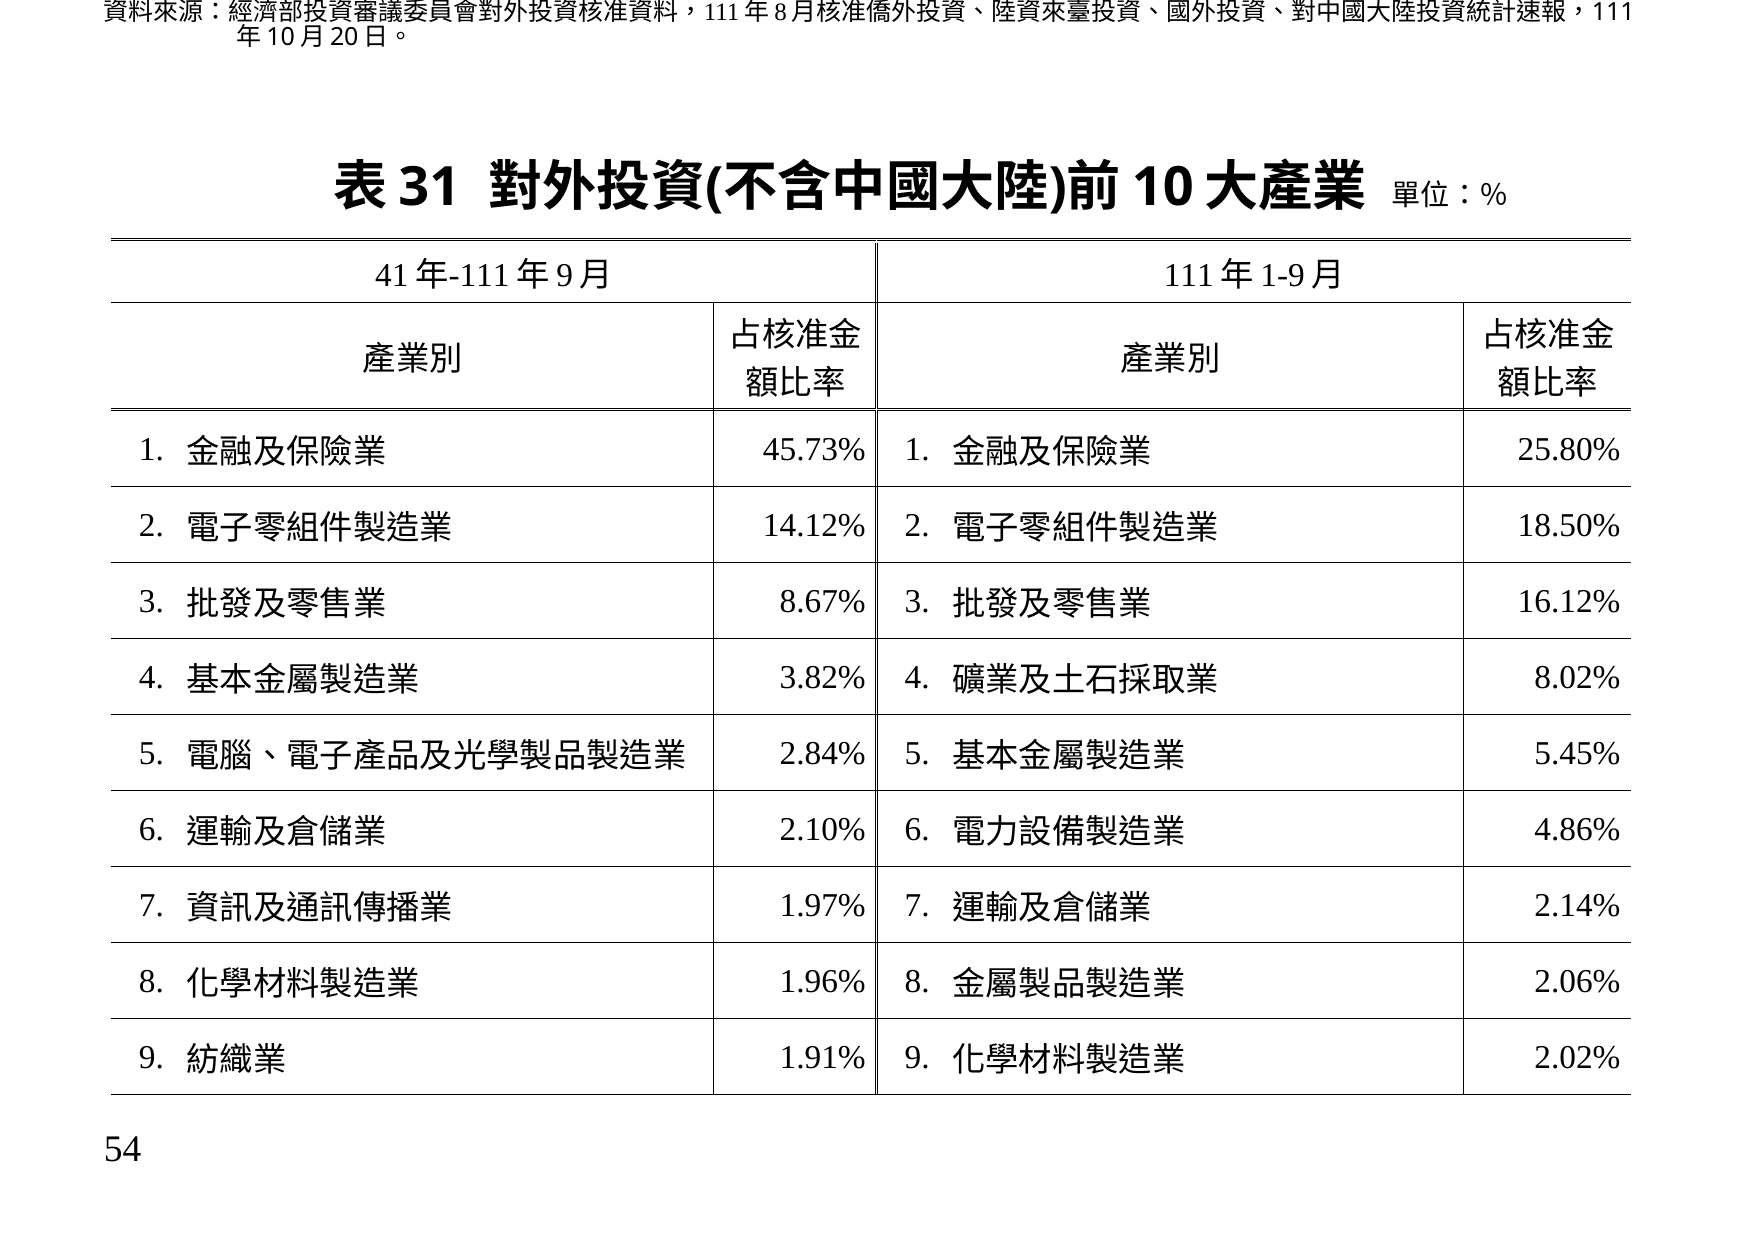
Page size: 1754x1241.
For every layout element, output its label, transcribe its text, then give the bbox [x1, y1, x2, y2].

table_cell 基本金屬製造業 [941, 715, 1463, 790]
table_cell 化學材料製造業 [941, 1019, 1463, 1094]
table_cell 4. [111, 639, 175, 714]
table_cell 14.12% [714, 487, 875, 562]
table_cell 產業別 [111, 303, 713, 408]
table_cell 占核准金額比率 [1464, 303, 1631, 408]
table_cell 電子零組件製造業 [175, 487, 713, 562]
table_cell 批發及零售業 [175, 563, 713, 638]
subtitle 表31 對外投資(不含中國大陸)前10大產業 單位：％ [103, 126, 1639, 238]
table_cell 電力設備製造業 [941, 791, 1463, 866]
table_cell 電腦、電子產品及光學製品製造業 [175, 715, 713, 790]
table_cell 25.80% [1464, 411, 1631, 486]
table_cell 1. [111, 411, 175, 486]
table_cell 運輸及倉儲業 [941, 867, 1463, 942]
text 資料來源：經濟部投資審議委員會對外投資核准資料，111年8月核准僑外投資、陸資來臺投資、國外投資、對中國大陸投資統計速報，111年10月20日。 [103, 1, 1639, 51]
table_cell 2.14% [1464, 867, 1631, 942]
table_cell 2. [878, 487, 941, 562]
table_cell 9. [111, 1019, 175, 1094]
table_cell 金融及保險業 [941, 411, 1463, 486]
table_cell 5. [878, 715, 941, 790]
table_cell 8.02% [1464, 639, 1631, 714]
table_cell 產業別 [878, 303, 1463, 408]
table_cell 2.84% [714, 715, 875, 790]
table_cell 金融及保險業 [175, 411, 713, 486]
table_cell 2. [111, 487, 175, 562]
table_cell 4.86% [1464, 791, 1631, 866]
table_cell 3.82% [714, 639, 875, 714]
table_cell 基本金屬製造業 [175, 639, 713, 714]
table_cell 3. [878, 563, 941, 638]
table_cell 6. [878, 791, 941, 866]
table_cell 1.96% [714, 943, 875, 1018]
table_cell 8. [111, 943, 175, 1018]
table_cell 紡織業 [175, 1019, 713, 1094]
table_cell 2.06% [1464, 943, 1631, 1018]
table_cell 1.97% [714, 867, 875, 942]
table_cell 18.50% [1464, 487, 1631, 562]
table_cell 5.45% [1464, 715, 1631, 790]
table_cell 運輸及倉儲業 [175, 791, 713, 866]
table_cell 7. [111, 867, 175, 942]
table_cell 金屬製品製造業 [941, 943, 1463, 1018]
table_cell 批發及零售業 [941, 563, 1463, 638]
table_cell 6. [111, 791, 175, 866]
table_cell 45.73% [714, 411, 875, 486]
table_cell 電子零組件製造業 [941, 487, 1463, 562]
table_cell 占核准金額比率 [714, 303, 875, 408]
table_cell 5. [111, 715, 175, 790]
table_cell 7. [878, 867, 941, 942]
table_header 41年-111年9月 [111, 239, 877, 302]
table_cell 9. [878, 1019, 941, 1094]
table_cell 4. [878, 639, 941, 714]
table_cell 1. [878, 411, 941, 486]
table_cell 2.10% [714, 791, 875, 866]
table_cell 8.67% [714, 563, 875, 638]
table_cell 資訊及通訊傳播業 [175, 867, 713, 942]
table_cell 8. [878, 943, 941, 1018]
table_header 111年1-9月 [877, 241, 1631, 302]
table_cell 化學材料製造業 [175, 943, 713, 1018]
table_cell 1.91% [714, 1019, 875, 1094]
table_cell 2.02% [1464, 1019, 1631, 1094]
table_cell 3. [111, 563, 175, 638]
table_cell 礦業及土石採取業 [941, 639, 1463, 714]
table_cell 16.12% [1464, 563, 1631, 638]
